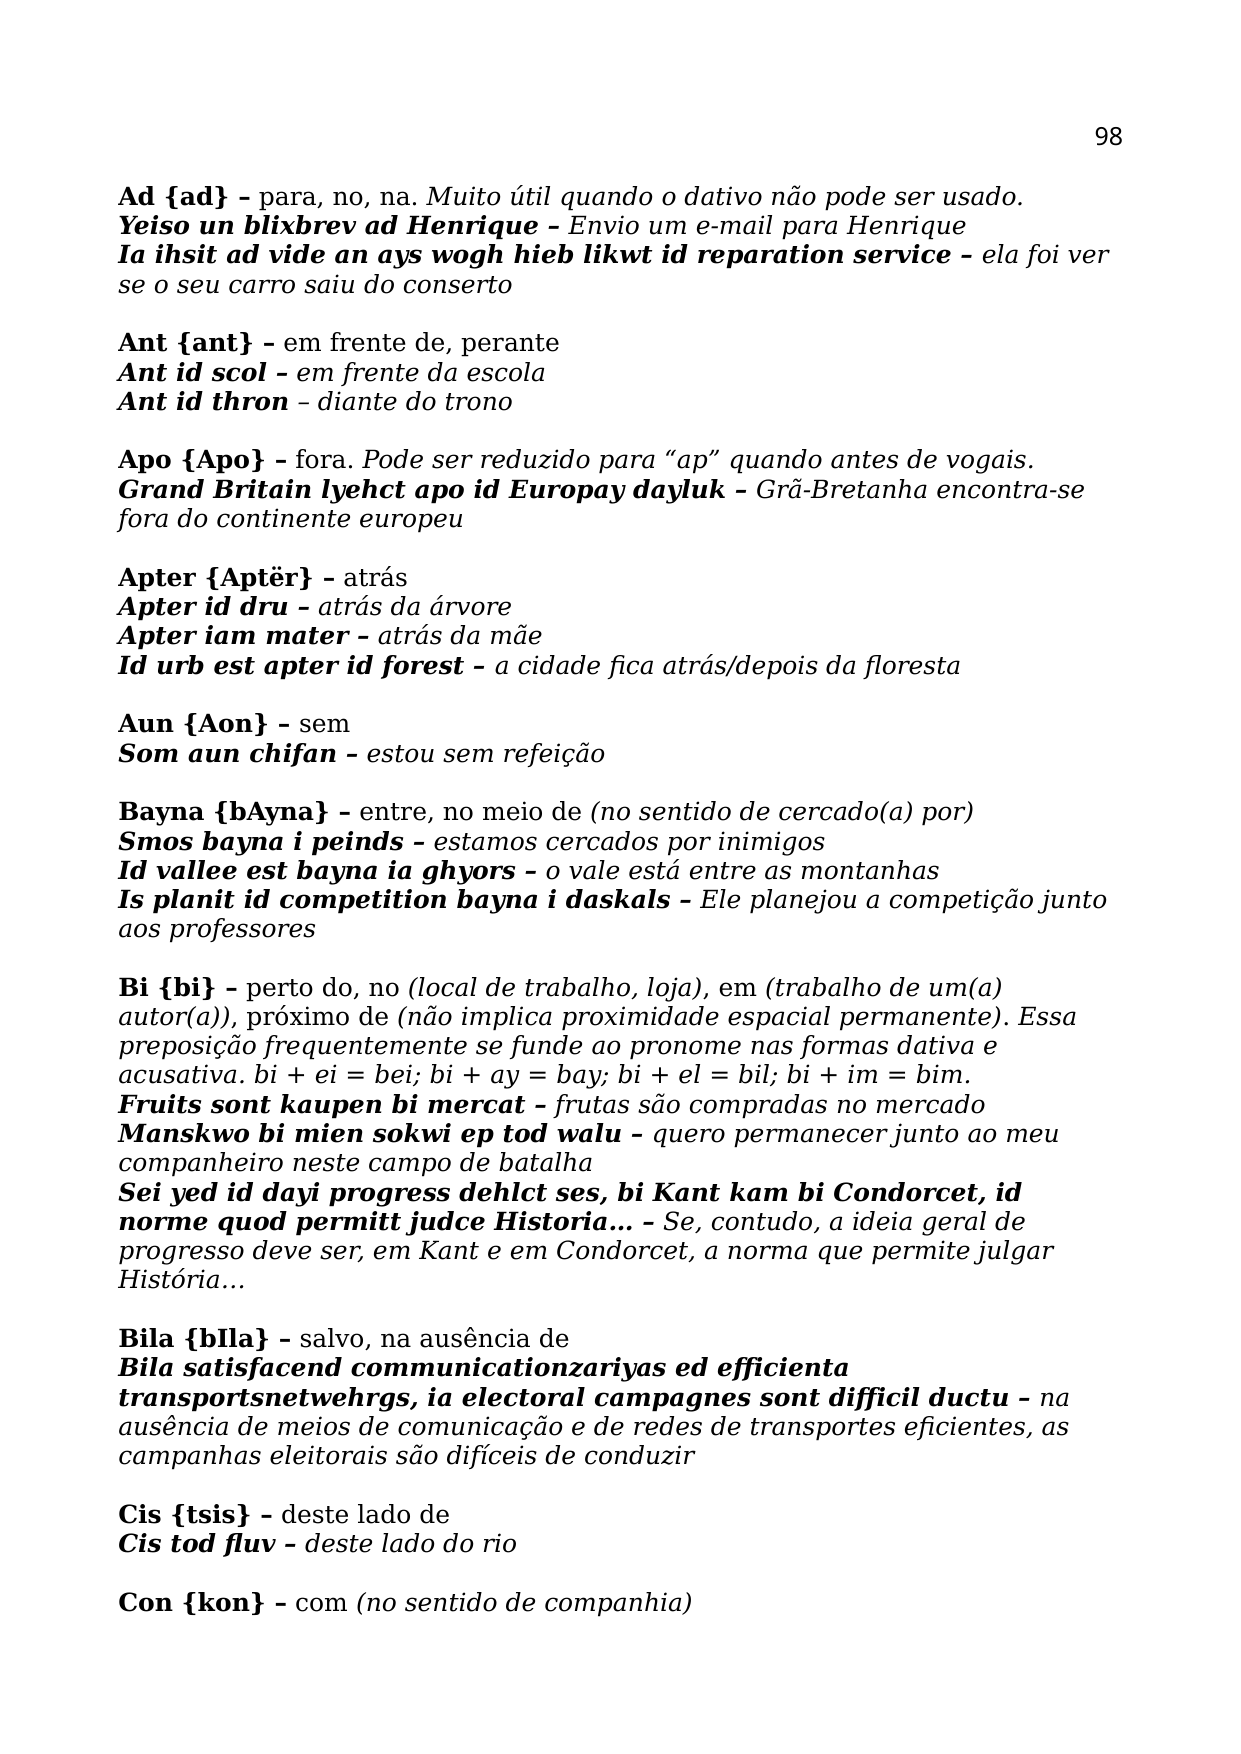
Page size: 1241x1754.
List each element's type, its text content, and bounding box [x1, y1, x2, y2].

text Som aun chifan – estou sem refeição [118, 738, 1123, 768]
text Bayna {bAyna} – entre, no meio de (no sentido de cercado(a) por) [118, 797, 1123, 826]
text Cis tod fluv – deste lado do rio [118, 1529, 1123, 1558]
text Fruits sont kaupen bi mercat – frutas são compradas no mercado [118, 1090, 1123, 1119]
text Grand Britain lyehct apo id Europay dayluk – Grã-Bretanha encontra-se fora do continente europeu [118, 475, 1123, 533]
text Bila {bIla} – salvo, na ausência de [118, 1324, 1123, 1353]
text Yeiso un blixbrev ad Henrique – Envio um e-mail para Henrique [118, 211, 1123, 240]
text Aun {Aon} – sem [118, 709, 1123, 738]
text Ant {ant} – em frente de, perante [118, 328, 1123, 357]
text Bi {bi} – perto do, no (local de trabalho, loja), em (trabalho de um(a) autor(a)), próximo de (não implica proximidade espacial permanente). Essa preposição frequentemente se funde ao pronome nas formas dativa e acusativa. bi + ei = bei; bi + ay = bay; bi + el = bil; bi + im = bim. [118, 973, 1123, 1090]
text Apter {Aptër} – atrás [118, 562, 1123, 592]
text Id vallee est bayna ia ghyors – o vale está entre as montanhas [118, 856, 1123, 885]
text Is planit id competition bayna i daskals – Ele planejou a competição junto aos professores [118, 885, 1123, 944]
text Ia ihsit ad vide an ays wogh hieb likwt id reparation service – ela foi ver se o seu carro saiu do conserto [118, 240, 1123, 299]
text Cis {tsis} – deste lado de [118, 1499, 1123, 1529]
text Sei yed id dayi progress dehlct ses, bi Kant kam bi Condorcet, id norme quod permitt judce Historia… – Se, contudo, a ideia geral de progresso deve ser, em Kant e em Condorcet, a norma que permite julgar História… [118, 1178, 1123, 1295]
text Smos bayna i peinds – estamos cercados por inimigos [118, 826, 1123, 856]
text Apter id dru – atrás da árvore [118, 592, 1123, 621]
text Apter iam mater – atrás da mãe [118, 621, 1123, 651]
text Con {kon} – com (no sentido de companhia) [118, 1587, 1123, 1617]
text Apo {Apo} – fora. Pode ser reduzido para “ap” quando antes de vogais. [118, 445, 1123, 475]
text Bila satisfacend communicationzariyas ed efficienta transportsnetwehrgs, ia electoral campagnes sont difficil ductu – na ausência de meios de comunicação e de redes de transportes eficientes, as campanhas eleitorais são difíceis de conduzir [118, 1353, 1123, 1470]
text Id urb est apter id forest – a cidade fica atrás/depois da floresta [118, 651, 1123, 680]
text Ad {ad} – para, no, na. Muito útil quando o dativo não pode ser usado. [118, 182, 1123, 211]
text Ant id thron – diante do trono [118, 387, 1123, 416]
text Ant id scol – em frente da escola [118, 357, 1123, 387]
text Manskwo bi mien sokwi ep tod walu – quero permanecer junto ao meu companheiro neste campo de batalha [118, 1119, 1123, 1178]
